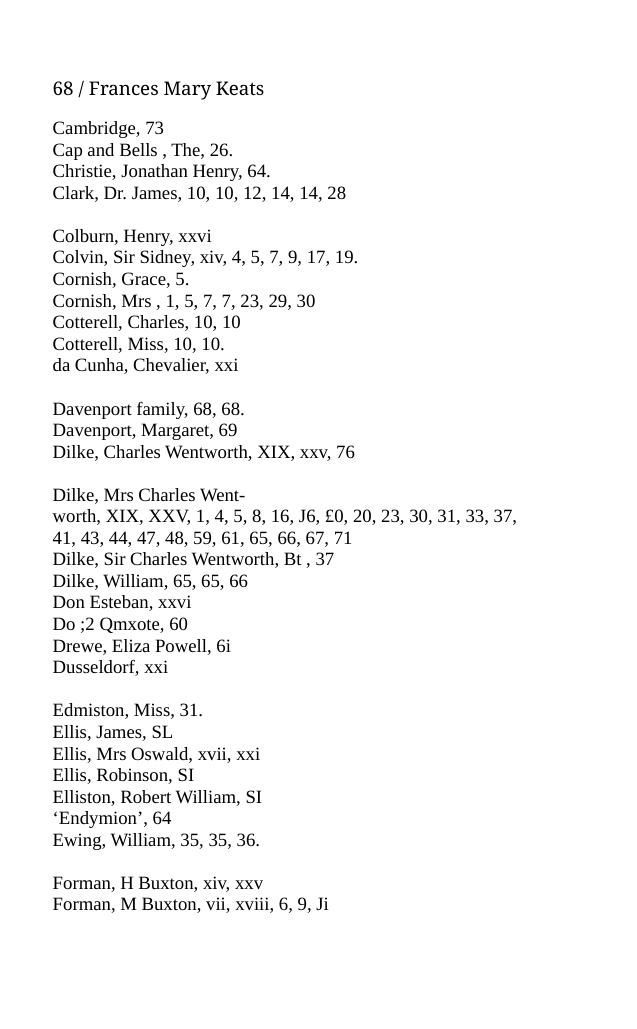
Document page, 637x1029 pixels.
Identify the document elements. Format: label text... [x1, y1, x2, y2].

text Cornish, Mrs , 1, 5, 7, 7, 23, 29, 30 [52, 289, 538, 311]
text Edmiston, Miss, 31. [52, 699, 538, 721]
text Forman, M Buxton, vii, xviii, 6, 9, Ji [52, 893, 538, 915]
text Cambridge, 73 [52, 117, 538, 139]
text Ellis, Mrs Oswald, xvii, xxi [52, 742, 538, 764]
text Dusseldorf, xxi [52, 656, 538, 678]
text Ewing, William, 35, 35, 36. [52, 829, 538, 850]
text Don Esteban, xxvi [52, 591, 538, 613]
text worth, XIX, XXV, 1, 4, 5, 8, 16, J6, £0, 20, 23, 30, 31, 33, 37, 41, 43, 44, 47, 48, 59, 61, 65, 66, 67, 71 [52, 505, 538, 548]
text Forman, H Buxton, xiv, xxv [52, 872, 538, 893]
text Davenport, Margaret, 69 [52, 419, 538, 441]
text Cotterell, Miss, 10, 10. [52, 333, 538, 354]
text Colvin, Sir Sidney, xiv, 4, 5, 7, 9, 17, 19. [52, 246, 538, 268]
text Dilke, William, 65, 65, 66 [52, 570, 538, 591]
text Ellis, Robinson, SI [52, 764, 538, 786]
text Do ;2 Qmxote, 60 [52, 613, 538, 634]
text Ellis, James, SL [52, 721, 538, 742]
text Davenport family, 68, 68. [52, 397, 538, 419]
text Elliston, Robert William, SI [52, 786, 538, 807]
text ‘Endymion’, 64 [52, 807, 538, 829]
text Cap and Bells , The, 26. [52, 139, 538, 160]
text Dilke, Sir Charles Wentworth, Bt , 37 [52, 548, 538, 570]
text Christie, Jonathan Henry, 64. [52, 160, 538, 182]
text Dilke, Mrs Charles Went- [52, 484, 538, 505]
text da Cunha, Chevalier, xxi [52, 354, 538, 376]
text Cornish, Grace, 5. [52, 268, 538, 289]
text Dilke, Charles Wentworth, XIX, xxv, 76 [52, 441, 538, 462]
text Drewe, Eliza Powell, 6i [52, 634, 538, 656]
text Colburn, Henry, xxvi [52, 225, 538, 246]
text Cotterell, Charles, 10, 10 [52, 311, 538, 333]
text Clark, Dr. James, 10, 10, 12, 14, 14, 28 [52, 182, 538, 203]
